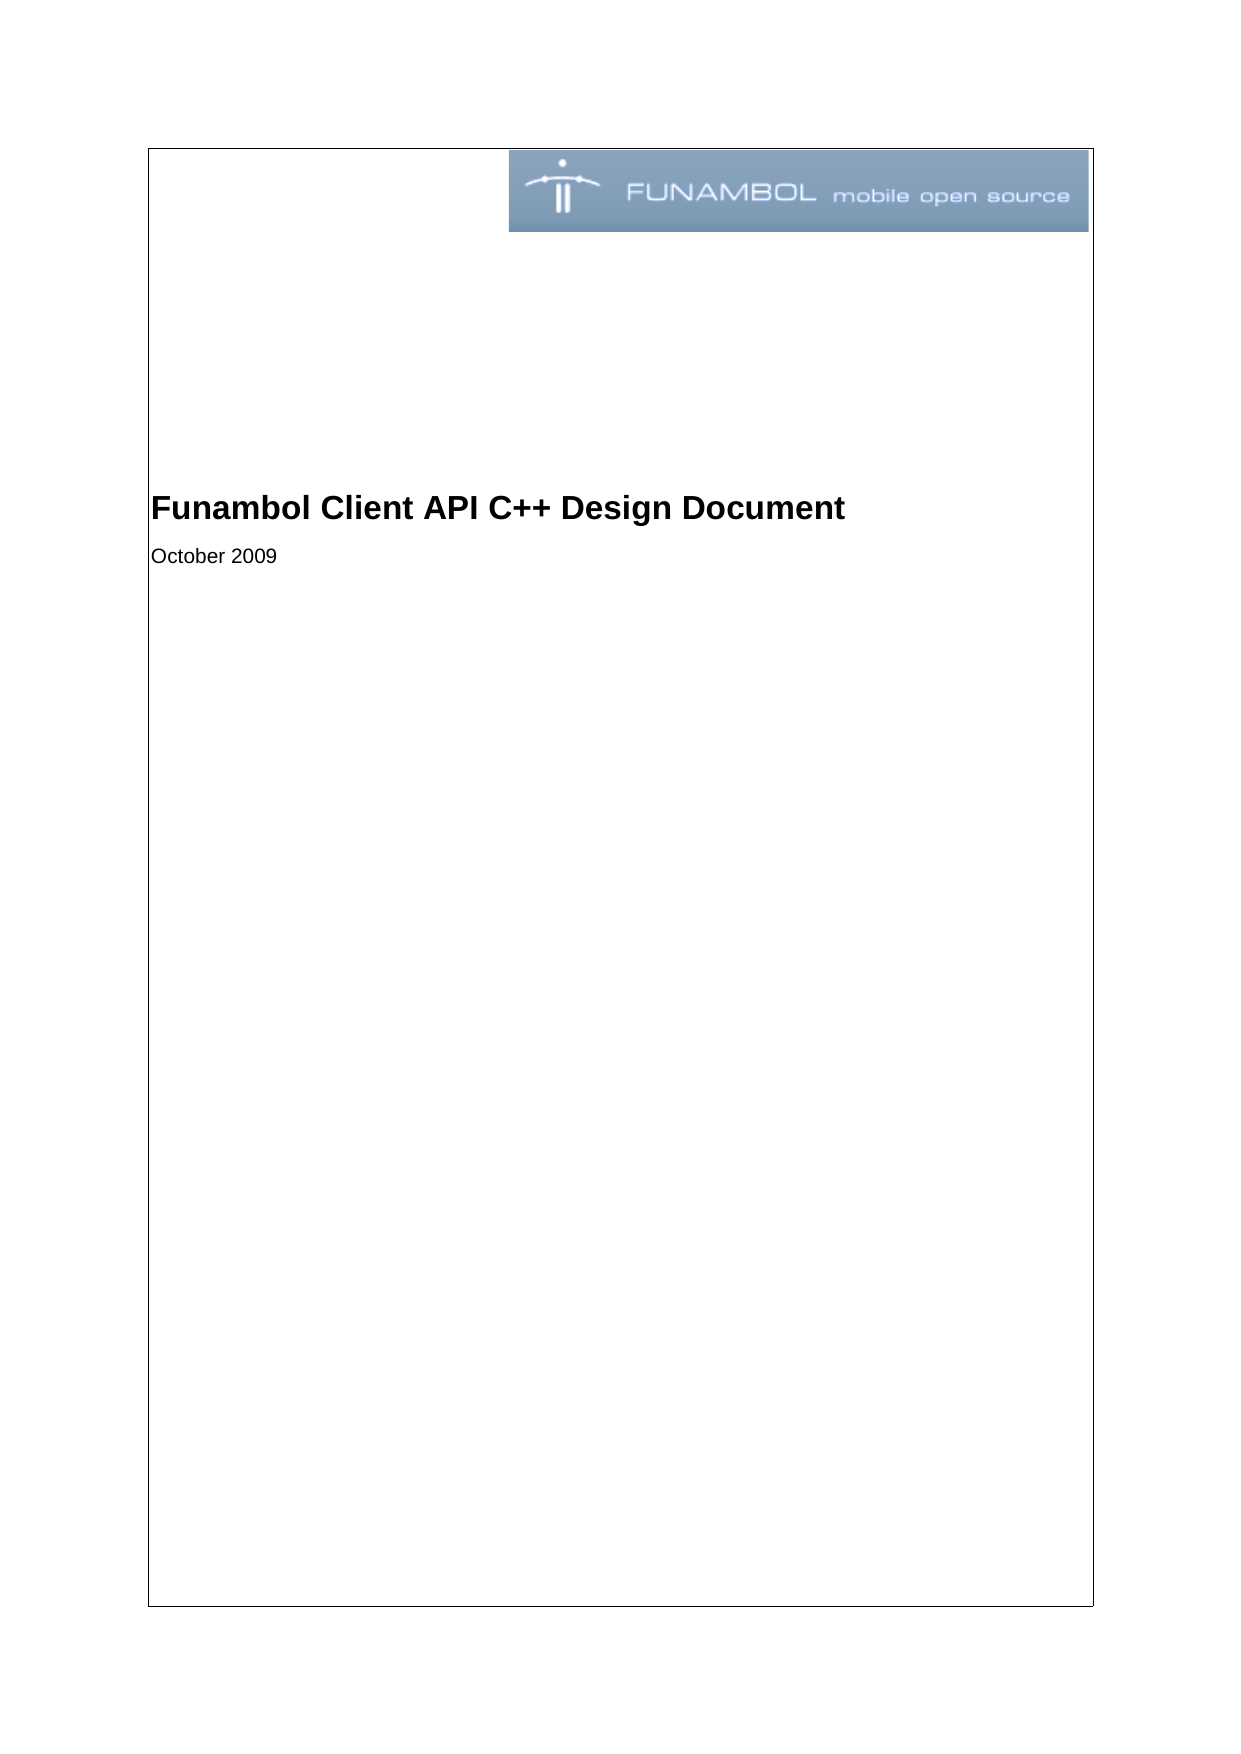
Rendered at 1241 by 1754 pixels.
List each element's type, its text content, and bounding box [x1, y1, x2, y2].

text Funambol Client API C++ Design Document [151, 489, 1089, 526]
picture [508, 150, 1089, 232]
table_header [710, 968, 1089, 1003]
text October 2009 [151, 545, 1089, 568]
table_header [151, 968, 709, 1003]
